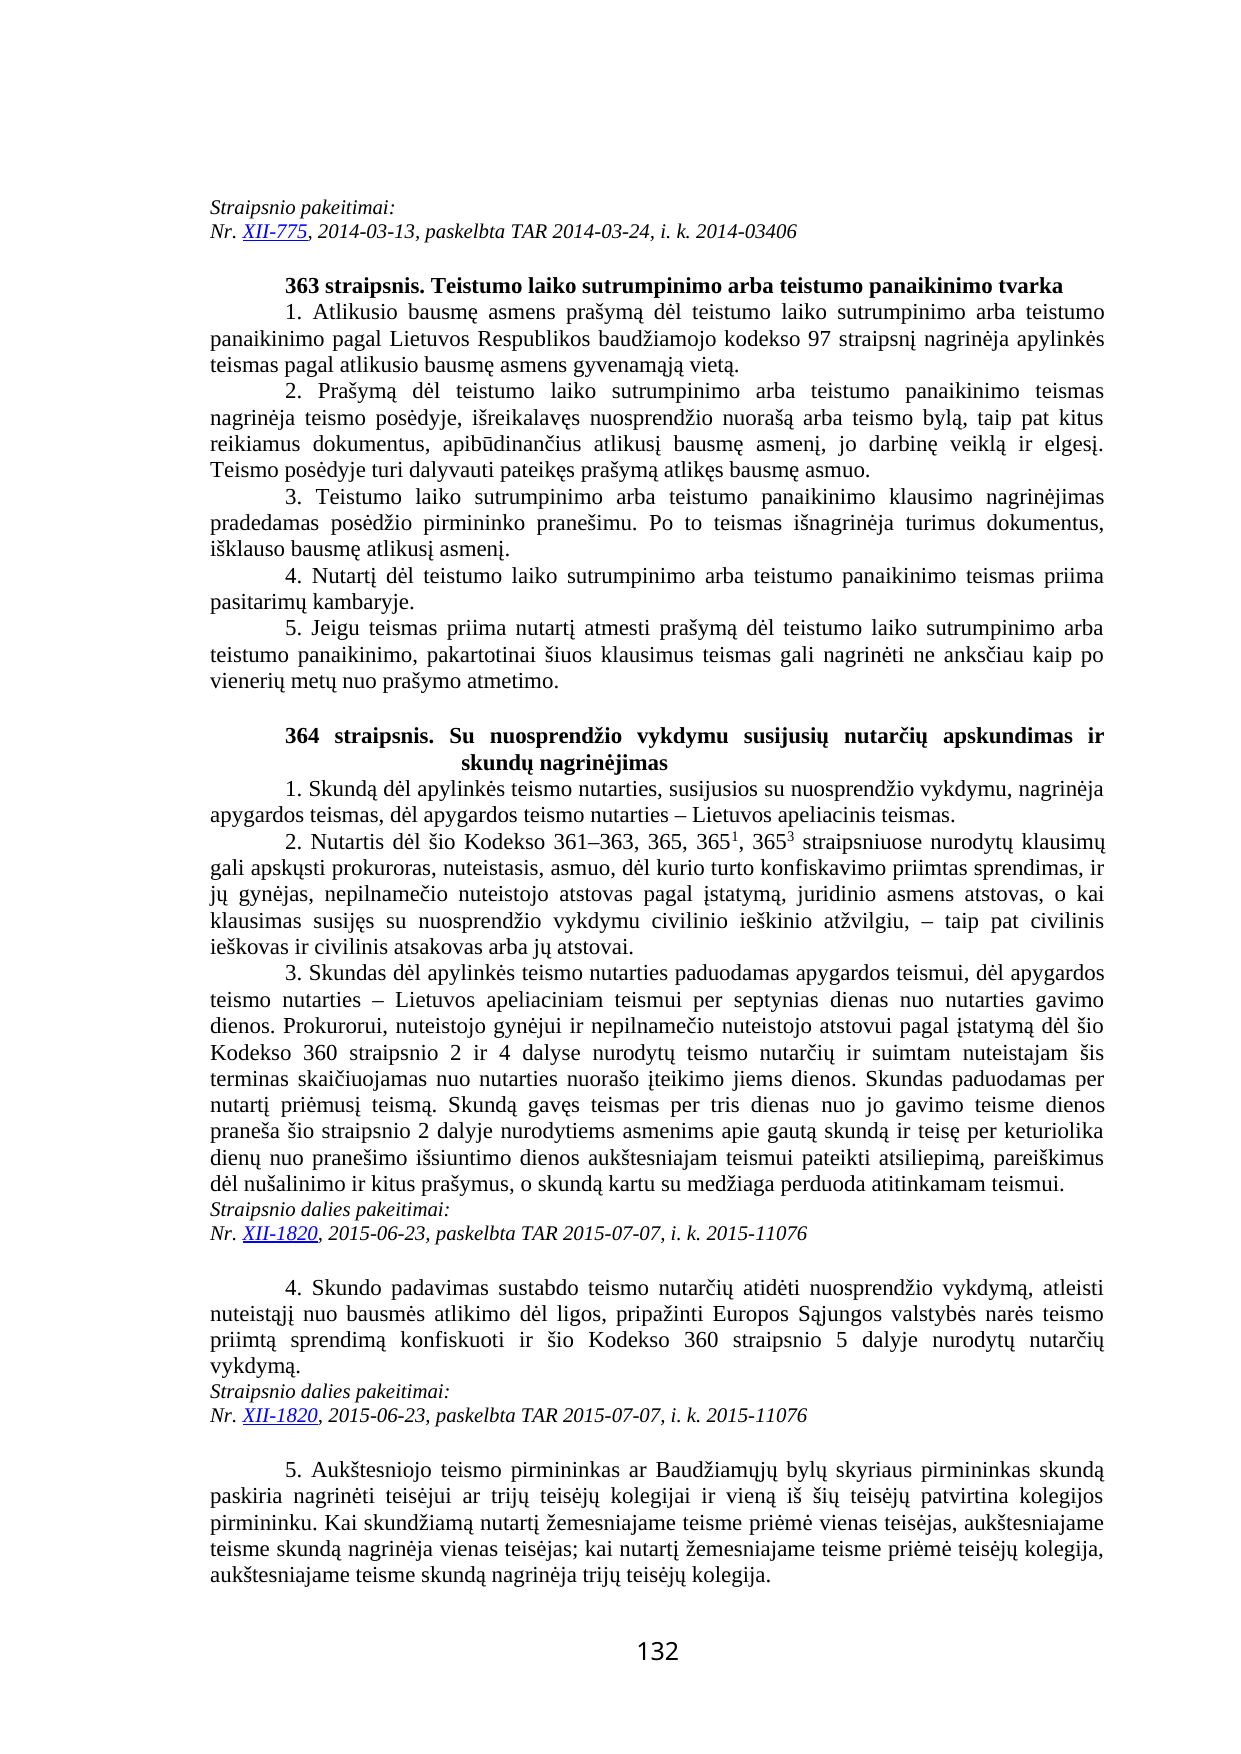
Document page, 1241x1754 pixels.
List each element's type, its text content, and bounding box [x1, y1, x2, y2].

text Straipsnio pakeitimai: [210, 195, 1106, 219]
text 364 straipsnis. Su nuosprendžio vykdymu susijusių nutarčių apskundimas ir skundų nagrinėjimas [285, 722, 1106, 775]
text Nr. XII-1820, 2015-06-23, paskelbta TAR 2015-07-07, i. k. 2015-11076 [210, 1221, 1106, 1245]
text Nr. XII-1820, 2015-06-23, paskelbta TAR 2015-07-07, i. k. 2015-11076 [210, 1403, 1106, 1427]
text Straipsnio dalies pakeitimai: [210, 1197, 1106, 1221]
text 3. Teistumo laiko sutrumpinimo arba teistumo panaikinimo klausimo nagrinėjimas pradedamas posėdžio pirmininko pranešimu. Po to teismas išnagrinėja turimus dokumentus, išklauso bausmę atlikusį asmenį. [210, 483, 1106, 562]
text 1. Skundą dėl apylinkės teismo nutarties, susijusios su nuosprendžio vykdymu, nagrinėja apygardos teismas, dėl apygardos teismo nutarties – Lietuvos apeliacinis teismas. [210, 775, 1106, 828]
text Straipsnio dalies pakeitimai: [210, 1379, 1106, 1403]
text 4. Nutartį dėl teistumo laiko sutrumpinimo arba teistumo panaikinimo teismas priima pasitarimų kambaryje. [210, 562, 1106, 614]
text 5. Aukštesniojo teismo pirmininkas ar Baudžiamųjų bylų skyriaus pirmininkas skundą paskiria nagrinėti teisėjui ar trijų teisėjų kolegijai ir vieną iš šių teisėjų patvirtina kolegijos pirmininku. Kai skundžiamą nutartį žemesniajame teisme priėmė vienas teisėjas, aukštesniajame teisme skundą nagrinėja vienas teisėjas; kai nutartį žemesniajame teisme priėmė teisėjų kolegija, aukštesniajame teisme skundą nagrinėja trijų teisėjų kolegija. [210, 1456, 1106, 1588]
text 2. Nutartis dėl šio Kodekso 361–363, 365, 3651, 3653 straipsniuose nurodytų klausimų gali apskųsti prokuroras, nuteistasis, asmuo, dėl kurio turto konfiskavimo priimtas sprendimas, ir jų gynėjas, nepilnamečio nuteistojo atstovas pagal įstatymą, juridinio asmens atstovas, o kai klausimas susijęs su nuosprendžio vykdymu civilinio ieškinio atžvilgiu, – taip pat civilinis ieškovas ir civilinis atsakovas arba jų atstovai. [210, 828, 1106, 959]
text 5. Jeigu teismas priima nutartį atmesti prašymą dėl teistumo laiko sutrumpinimo arba teistumo panaikinimo, pakartotinai šiuos klausimus teismas gali nagrinėti ne anksčiau kaip po vienerių metų nuo prašymo atmetimo. [210, 614, 1106, 693]
text 1. Atlikusio bausmę asmens prašymą dėl teistumo laiko sutrumpinimo arba teistumo panaikinimo pagal Lietuvos Respublikos baudžiamojo kodekso 97 straipsnį nagrinėja apylinkės teismas pagal atlikusio bausmę asmens gyvenamąją vietą. [210, 298, 1106, 377]
text 2. Prašymą dėl teistumo laiko sutrumpinimo arba teistumo panaikinimo teismas nagrinėja teismo posėdyje, išreikalavęs nuosprendžio nuorašą arba teismo bylą, taip pat kitus reikiamus dokumentus, apibūdinančius atlikusį bausmę asmenį, jo darbinę veiklą ir elgesį. Teismo posėdyje turi dalyvauti pateikęs prašymą atlikęs bausmę asmuo. [210, 377, 1106, 483]
text Nr. XII-775, 2014-03-13, paskelbta TAR 2014-03-24, i. k. 2014-03406 [210, 219, 1106, 243]
text 4. Skundo padavimas sustabdo teismo nutarčių atidėti nuosprendžio vykdymą, atleisti nuteistąjį nuo bausmės atlikimo dėl ligos, pripažinti Europos Sąjungos valstybės narės teismo priimtą sprendimą konfiskuoti ir šio Kodekso 360 straipsnio 5 dalyje nurodytų nutarčių vykdymą. [210, 1273, 1106, 1379]
text 363 straipsnis. Teistumo laiko sutrumpinimo arba teistumo panaikinimo tvarka [285, 272, 1106, 298]
text 3. Skundas dėl apylinkės teismo nutarties paduodamas apygardos teismui, dėl apygardos teismo nutarties – Lietuvos apeliaciniam teismui per septynias dienas nuo nutarties gavimo dienos. Prokurorui, nuteistojo gynėjui ir nepilnamečio nuteistojo atstovui pagal įstatymą dėl šio Kodekso 360 straipsnio 2 ir 4 dalyse nurodytų teismo nutarčių ir suimtam nuteistajam šis terminas skaičiuojamas nuo nutarties nuorašo įteikimo jiems dienos. Skundas paduodamas per nutartį priėmusį teismą. Skundą gavęs teismas per tris dienas nuo jo gavimo teisme dienos praneša šio straipsnio 2 dalyje nurodytiems asmenims apie gautą skundą ir teisę per keturiolika dienų nuo pranešimo išsiuntimo dienos aukštesniajam teismui pateikti atsiliepimą, pareiškimus dėl nušalinimo ir kitus prašymus, o skundą kartu su medžiaga perduoda atitinkamam teismui. [210, 959, 1106, 1197]
